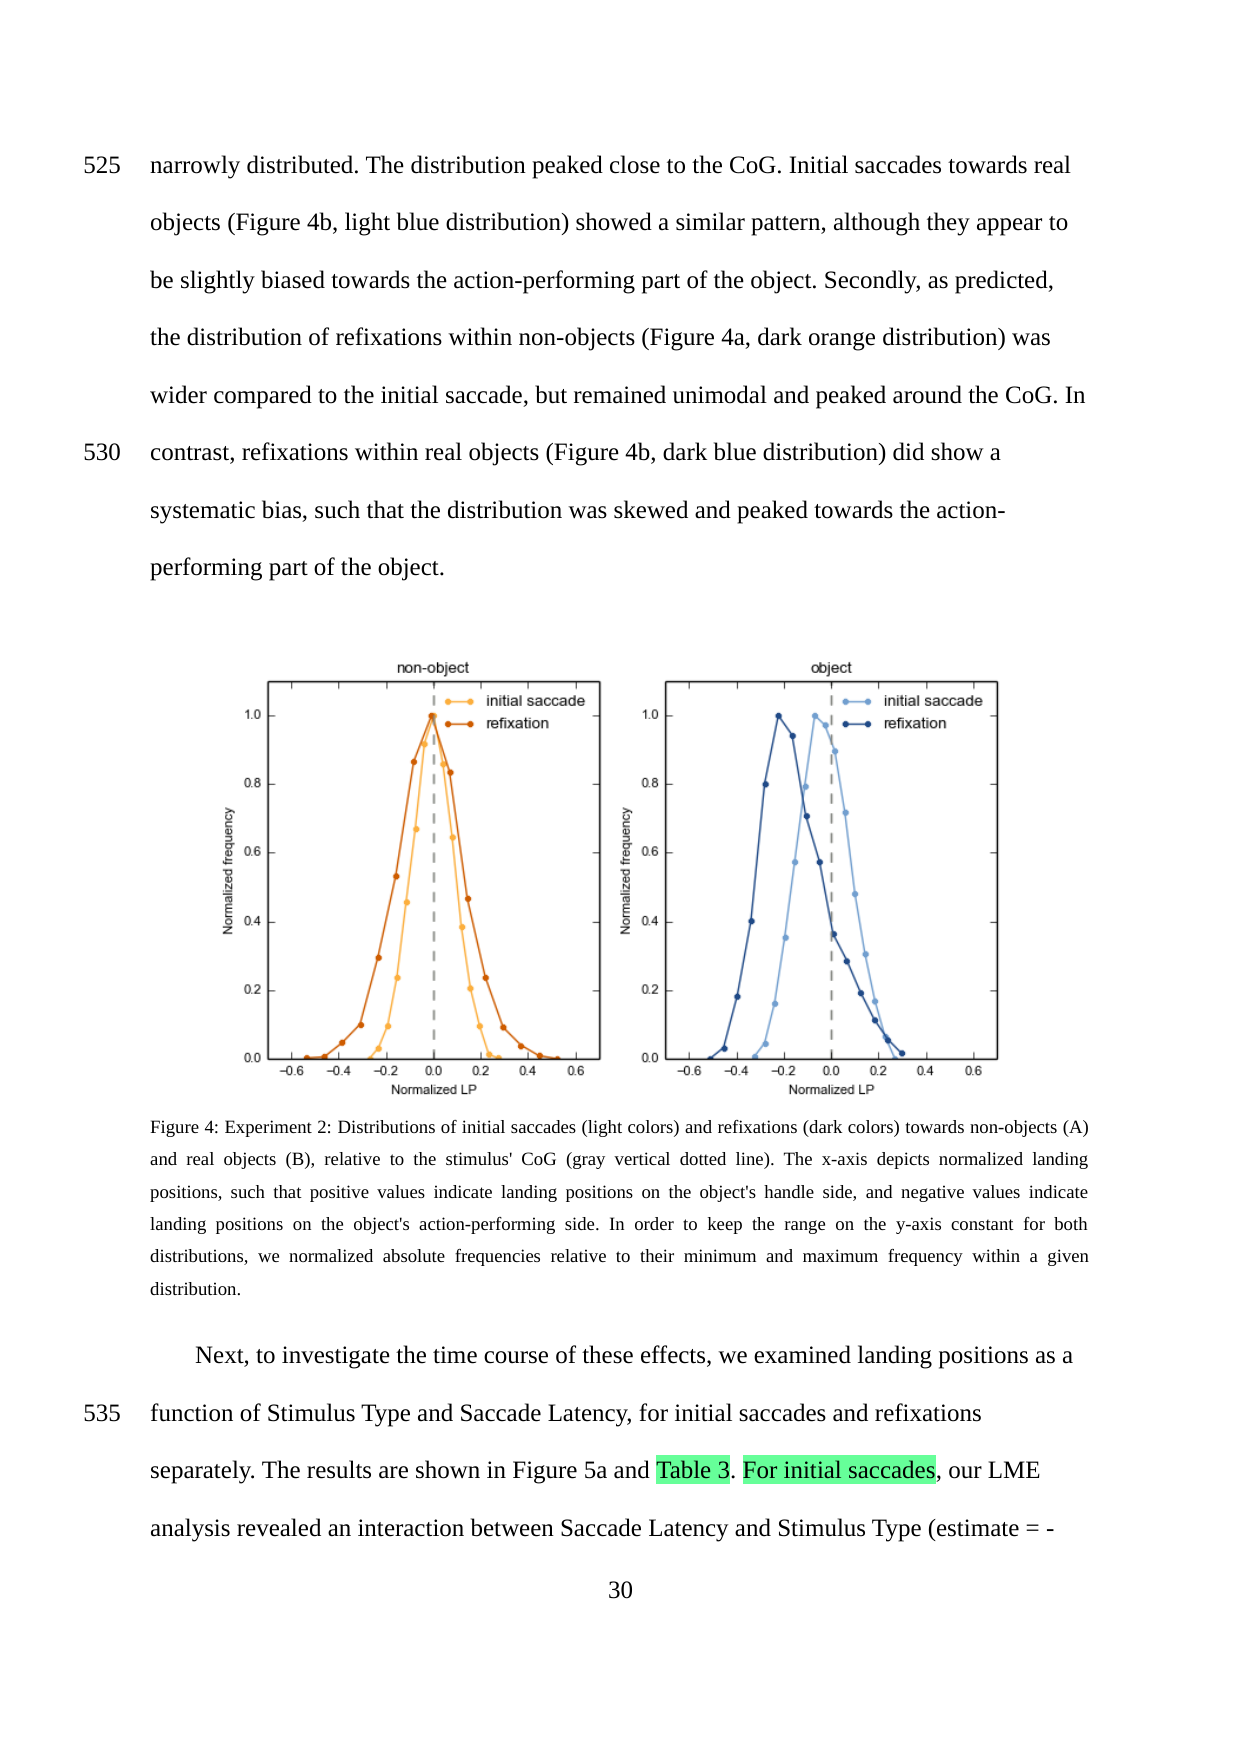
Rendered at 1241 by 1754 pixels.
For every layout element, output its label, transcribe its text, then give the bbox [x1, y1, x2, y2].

text Next, to investigate the time course of these effects, we examined landing positions as a function of Stimulus Type and Saccade Latency, for initial saccades and refixations separately. The results are shown in Figure 5a and Table 3. For initial saccades, our LME analysis revealed an interaction between Saccade Latency and Stimulus Type (estimate = [150, 1340, 1091, 1541]
picture [150, 635, 1091, 1106]
text narrowly distributed. The distribution peaked close to the CoG. Initial saccades towards real objects (Figure 4b, light blue distribution) showed a similar pattern, although they appear to be slightly biased towards the action-performing part of the object. Secondly, as predicted, the distribution of refixations within non-objects (Figure 4a, dark orange distribution) was wider compared to the initial saccade, but remained unimodal and peaked around the CoG. In contrast, refixations within real objects (Figure 4b, dark blue distribution) did show a systematic bias, such that the distribution was skewed and peaked towards the action-performing part of the object. [150, 150, 1091, 581]
text Figure 4: Experiment 2: Distributions of initial saccades (light colors) and refixations (dark colors) towards non-objects (A) and real objects (B), relative to the stimulus' CoG (gray vertical dotted line). The x-axis depicts normalized landing positions, such that positive values indicate landing positions on the object's handle side, and negative values indicate landing positions on the object's action-performing side. In order to keep the range on the y-axis constant for both distributions, we normalized absolute frequencies relative to their minimum and maximum frequency within a given distribution. [150, 1106, 1091, 1299]
